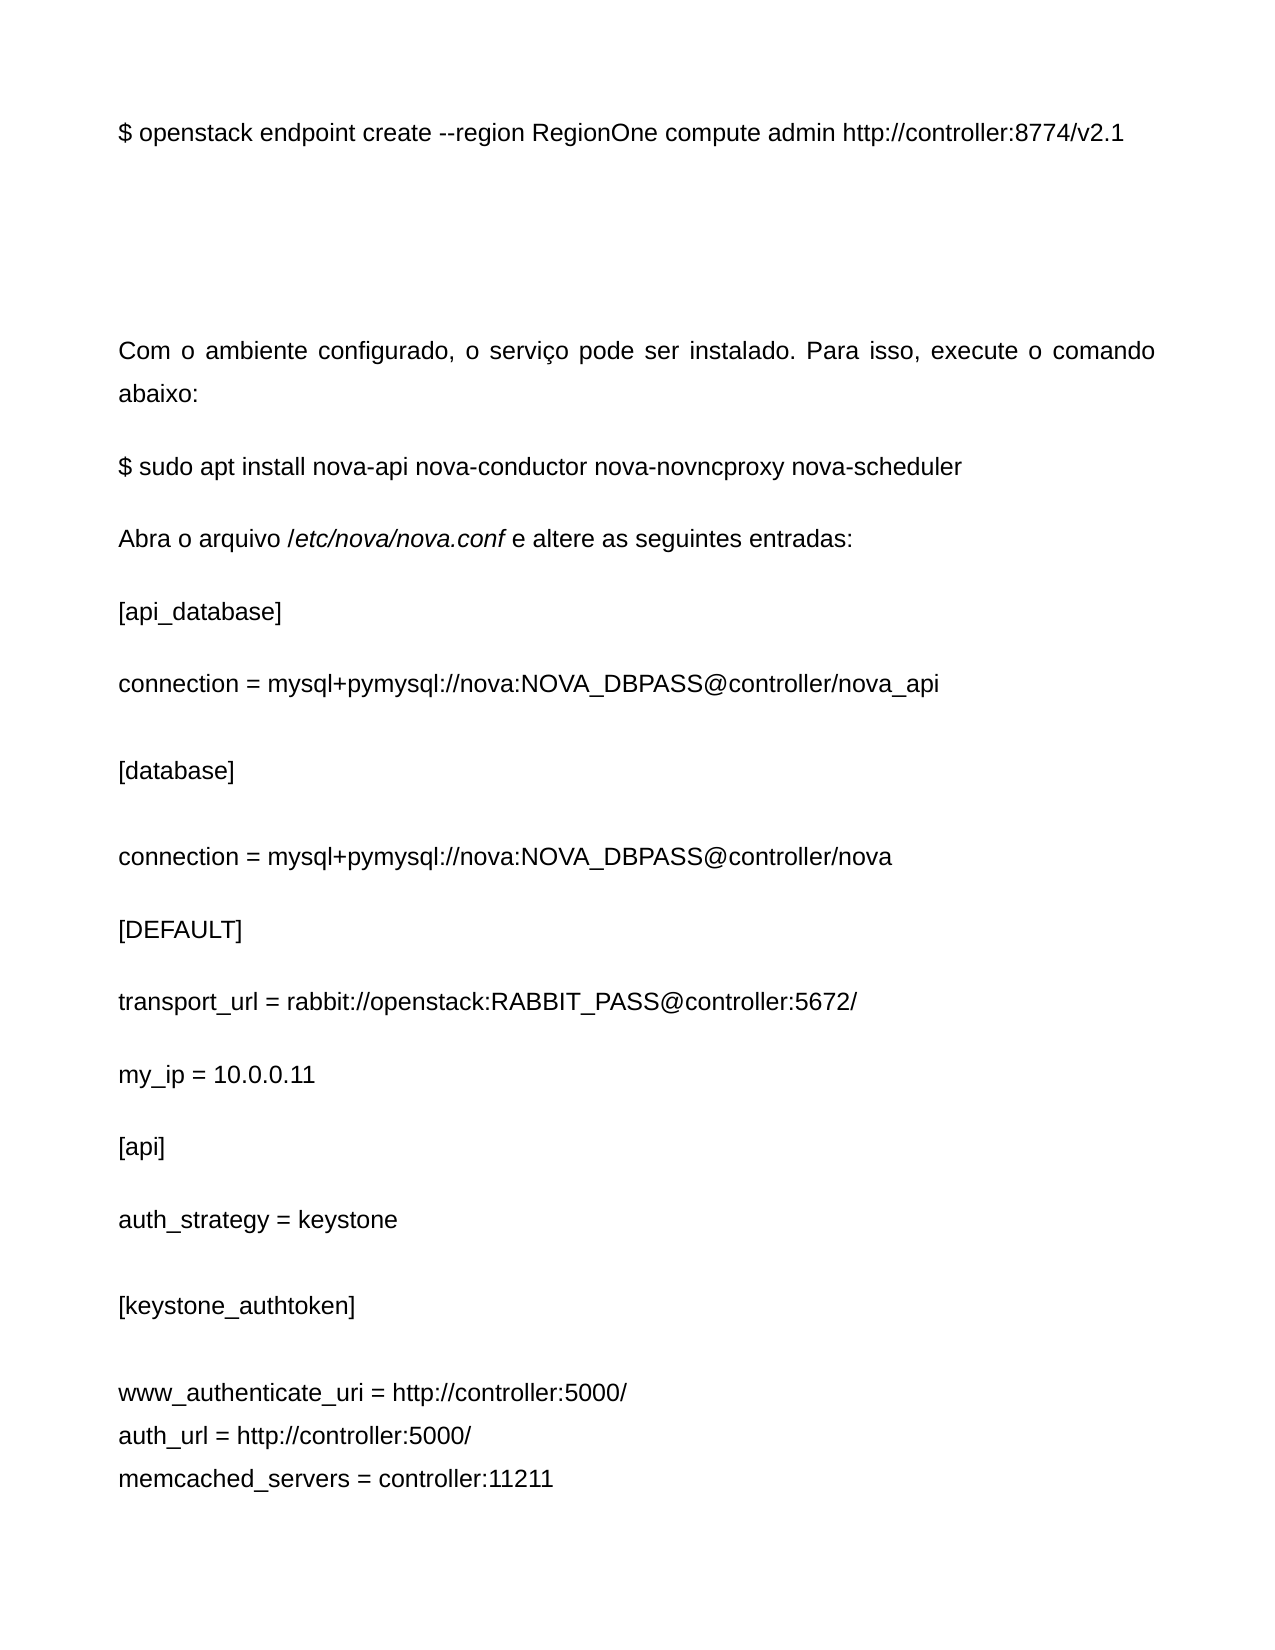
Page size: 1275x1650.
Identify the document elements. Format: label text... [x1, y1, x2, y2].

text my_ip = 10.0.0.11 [118, 1060, 1157, 1088]
text [keystone_authtoken] [118, 1291, 1157, 1320]
text auth_strategy = keystone [118, 1205, 1157, 1234]
text [database] [118, 756, 1157, 784]
text Com o ambiente configurado, o serviço pode ser instalado. Para isso, execute o comando abaixo: [118, 336, 1157, 408]
text auth_url = http://controller:5000/ [118, 1421, 1157, 1449]
text transport_url = rabbit://openstack:RABBIT_PASS@controller:5672/ [118, 987, 1157, 1016]
text [DEFAULT] [118, 914, 1157, 943]
text memcached_servers = controller:11211 [118, 1464, 1157, 1492]
text Abra o arquivo /etc/nova/nova.conf e altere as seguintes entradas: [118, 524, 1157, 553]
text $ openstack endpoint create --region RegionOne compute admin http://controller:8774/v2.1 [118, 118, 1157, 147]
text connection = mysql+pymysql://nova:NOVA_DBPASS@controller/nova_api [118, 669, 1157, 698]
text www_authenticate_uri = http://controller:5000/ [118, 1377, 1157, 1406]
text connection = mysql+pymysql://nova:NOVA_DBPASS@controller/nova [118, 842, 1157, 871]
text [api] [118, 1132, 1157, 1161]
text $ sudo apt install nova-api nova-conductor nova-novncproxy nova-scheduler [118, 452, 1157, 480]
text [api_database] [118, 597, 1157, 626]
